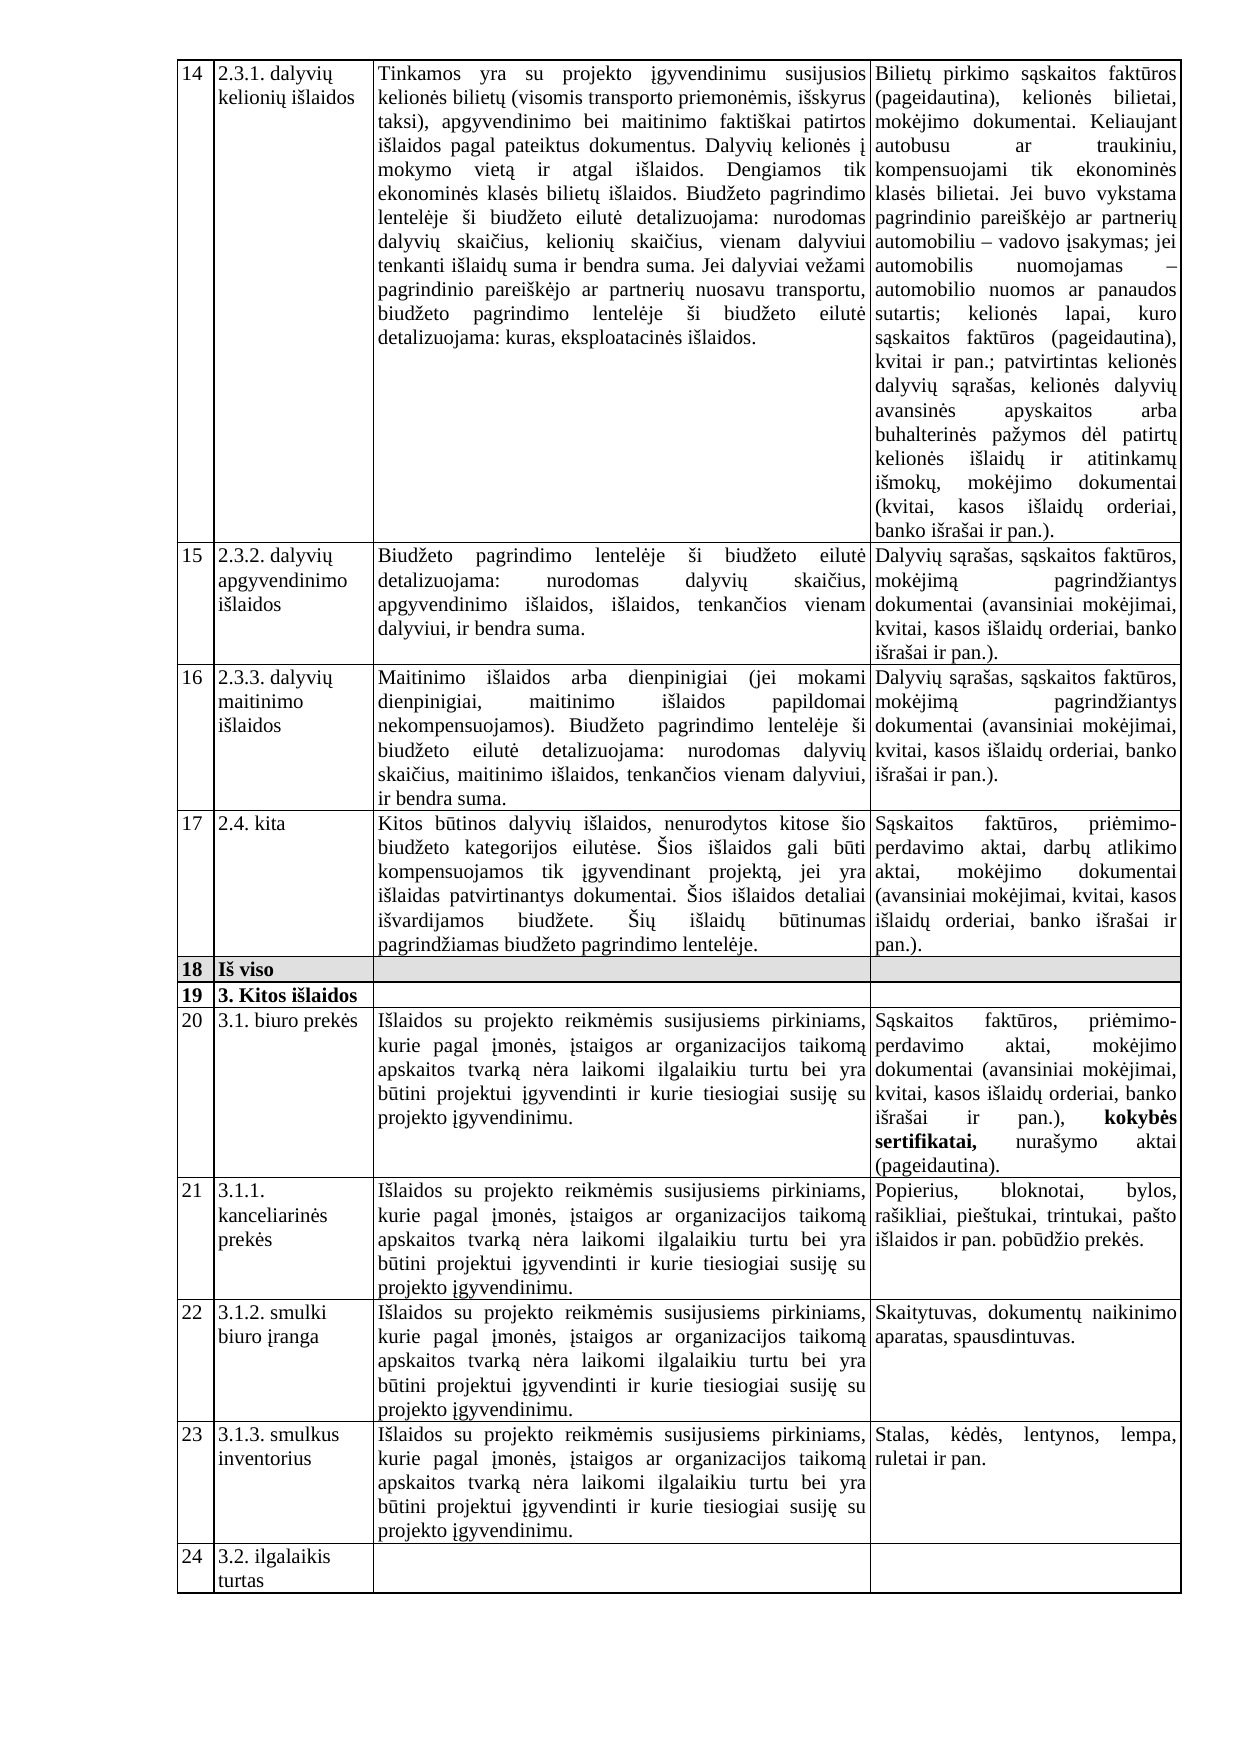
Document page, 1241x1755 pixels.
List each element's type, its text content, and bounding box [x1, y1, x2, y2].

table_cell 2.3.3. dalyvių maitinimo išlaidos [215, 665, 373, 810]
table_cell Popierius, bloknotai, bylos, rašikliai, pieštukai, trintukai, pašto išlaidos ir pan. pobūdžio prekės. [871, 1178, 1180, 1299]
table_cell [871, 983, 875, 1007]
table_cell 22 [178, 1300, 213, 1421]
table_cell 3.1.2. smulki biuro įranga [215, 1300, 373, 1421]
table_cell 2.4. kita [215, 811, 373, 956]
table_cell [374, 957, 870, 981]
table_cell Skaitytuvas, dokumentų naikinimo aparatas, spausdintuvas. [871, 1300, 1180, 1421]
table_cell 3.1.1. kanceliarinės prekės [215, 1178, 373, 1299]
table_cell [871, 957, 1180, 981]
table_cell [374, 983, 378, 1007]
table_cell [866, 983, 870, 1007]
table_cell 21 [178, 1178, 213, 1299]
table_cell 3.1. biuro prekės [215, 1008, 373, 1177]
table_cell 23 [178, 1422, 213, 1542]
table_cell 17 [178, 811, 213, 956]
table_cell 18 [178, 957, 213, 981]
table_cell Išlaidos su projekto reikmėmis susijusiems pirkiniams, kurie pagal įmonės, įstaigos ar organizacijos taikomą apskaitos tvarką nėra laikomi ilgalaikiu turtu bei yra būtini projektui įgyvendinti ir kurie tiesiogiai susiję su projekto įgyvendinimu. [374, 1008, 870, 1177]
table_cell [871, 1544, 1180, 1592]
table_cell Tinkamos yra su projekto įgyvendinimu susijusios kelionės bilietų (visomis transporto priemonėmis, išskyrus taksi), apgyvendinimo bei maitinimo faktiškai patirtos išlaidos pagal pateiktus dokumentus. Dalyvių kelionės į mokymo vietą ir atgal išlaidos. Dengiamos tik ekonominės klasės bilietų išlaidos. Biudžeto pagrindimo lentelėje ši biudžeto eilutė detalizuojama: nurodomas dalyvių skaičius, kelionių skaičius, vienam dalyviui tenkanti išlaidų suma ir bendra suma. Jei dalyviai vežami pagrindinio pareiškėjo ar partnerių nuosavu transportu, biudžeto pagrindimo lentelėje ši biudžeto eilutė detalizuojama: kuras, eksploatacinės išlaidos. [374, 61, 870, 542]
table_cell 24 [178, 1544, 213, 1592]
table_cell 2.3.1. dalyvių kelionių išlaidos [215, 61, 373, 542]
table_cell [374, 1544, 870, 1592]
table_cell 14 [178, 61, 213, 542]
table_cell 19 [209, 983, 213, 1007]
table_cell 20 [178, 1008, 213, 1177]
table_cell Stalas, kėdės, lentynos, lempa, ruletai ir pan. [871, 1422, 1180, 1542]
table_cell 15 [178, 543, 213, 664]
table_cell 2.3.2. dalyvių apgyvendinimo išlaidos [215, 543, 373, 664]
table_cell Iš viso [215, 957, 373, 981]
table_cell 3.1.3. smulkus inventorius [215, 1422, 373, 1542]
table_cell Dalyvių sąrašas, sąskaitos faktūros, mokėjimą pagrindžiantys dokumentai (avansiniai mokėjimai, kvitai, kasos išlaidų orderiai, banko išrašai ir pan.). [871, 665, 1180, 810]
table_cell Biudžeto pagrindimo lentelėje ši biudžeto eilutė detalizuojama: nurodomas dalyvių skaičius, apgyvendinimo išlaidos, išlaidos, tenkančios vienam dalyviui, ir bendra suma. [374, 543, 870, 664]
table_cell 16 [178, 665, 213, 810]
